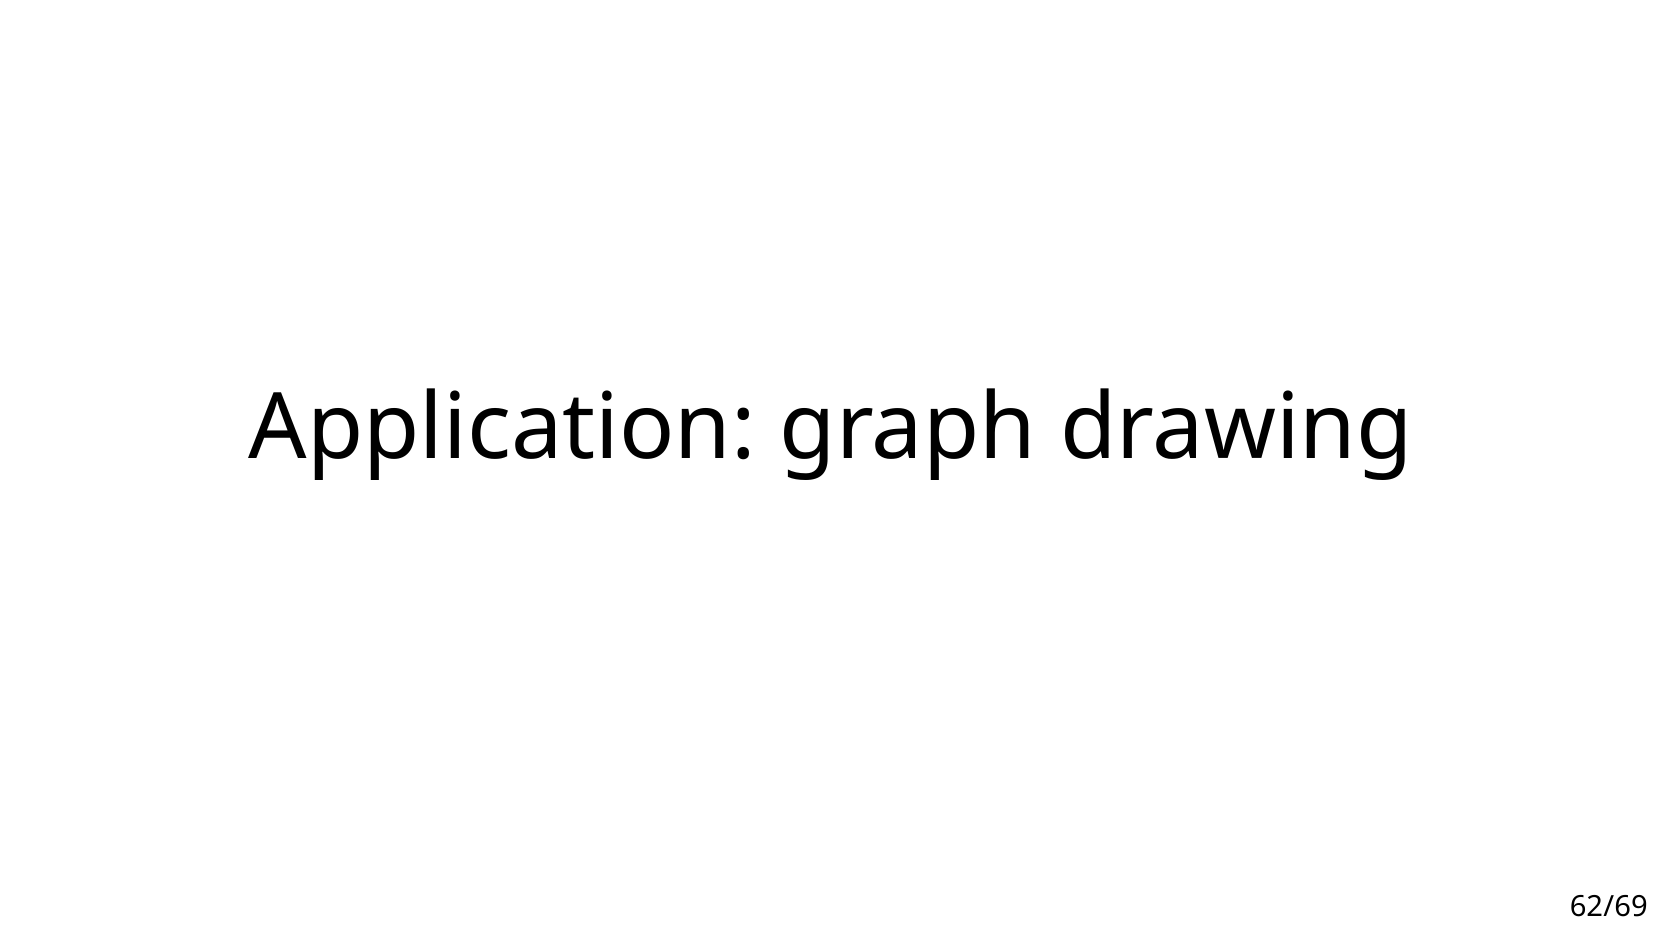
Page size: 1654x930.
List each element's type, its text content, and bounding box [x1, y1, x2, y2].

title Application: graph drawing [87, 344, 1576, 501]
